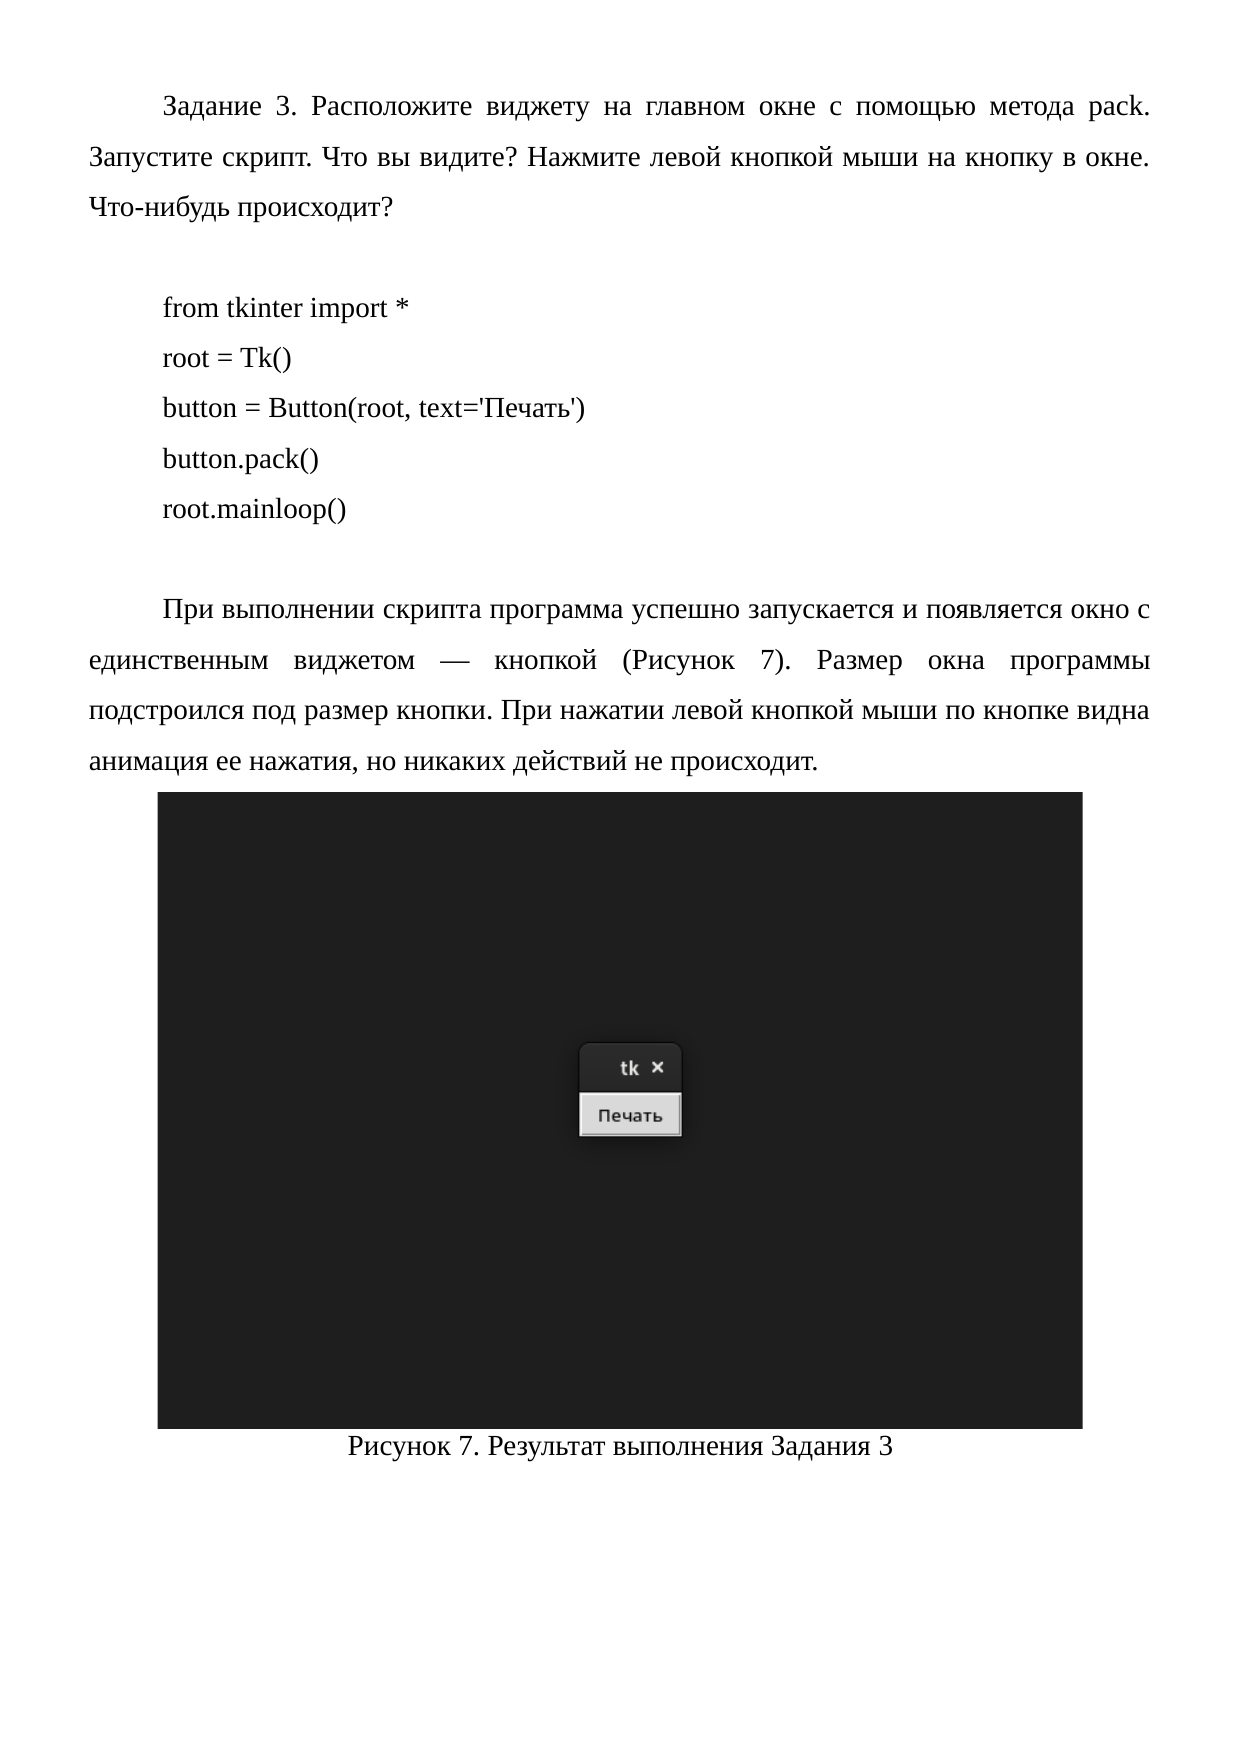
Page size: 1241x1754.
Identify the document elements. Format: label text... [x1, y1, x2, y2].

text Задание 3. Расположите виджету на главном окне с помощью метода pack. Запустите скрипт. Что вы видите? Нажмите левой кнопкой мыши на кнопку в окне. Что-нибудь происходит? [88, 88, 1152, 223]
text from tkinter import * [88, 290, 1152, 323]
text button.pack() [88, 441, 1152, 474]
text button = Button(root, text='Печать') [88, 390, 1152, 424]
text Рисунок 7. Результат выполнения Задания 3 [88, 1429, 1152, 1462]
text При выполнении скрипта программа успешно запускается и появляется окно с единственным виджетом — кнопкой (Рисунок 7). Размер окна программы подстроился под размер кнопки. При нажатии левой кнопкой мыши по кнопке видна анимация ее нажатия, но никаких действий не происходит. [88, 592, 1152, 776]
text root.mainloop() [88, 491, 1152, 524]
text root = Tk() [88, 340, 1152, 374]
picture [157, 792, 1083, 1429]
